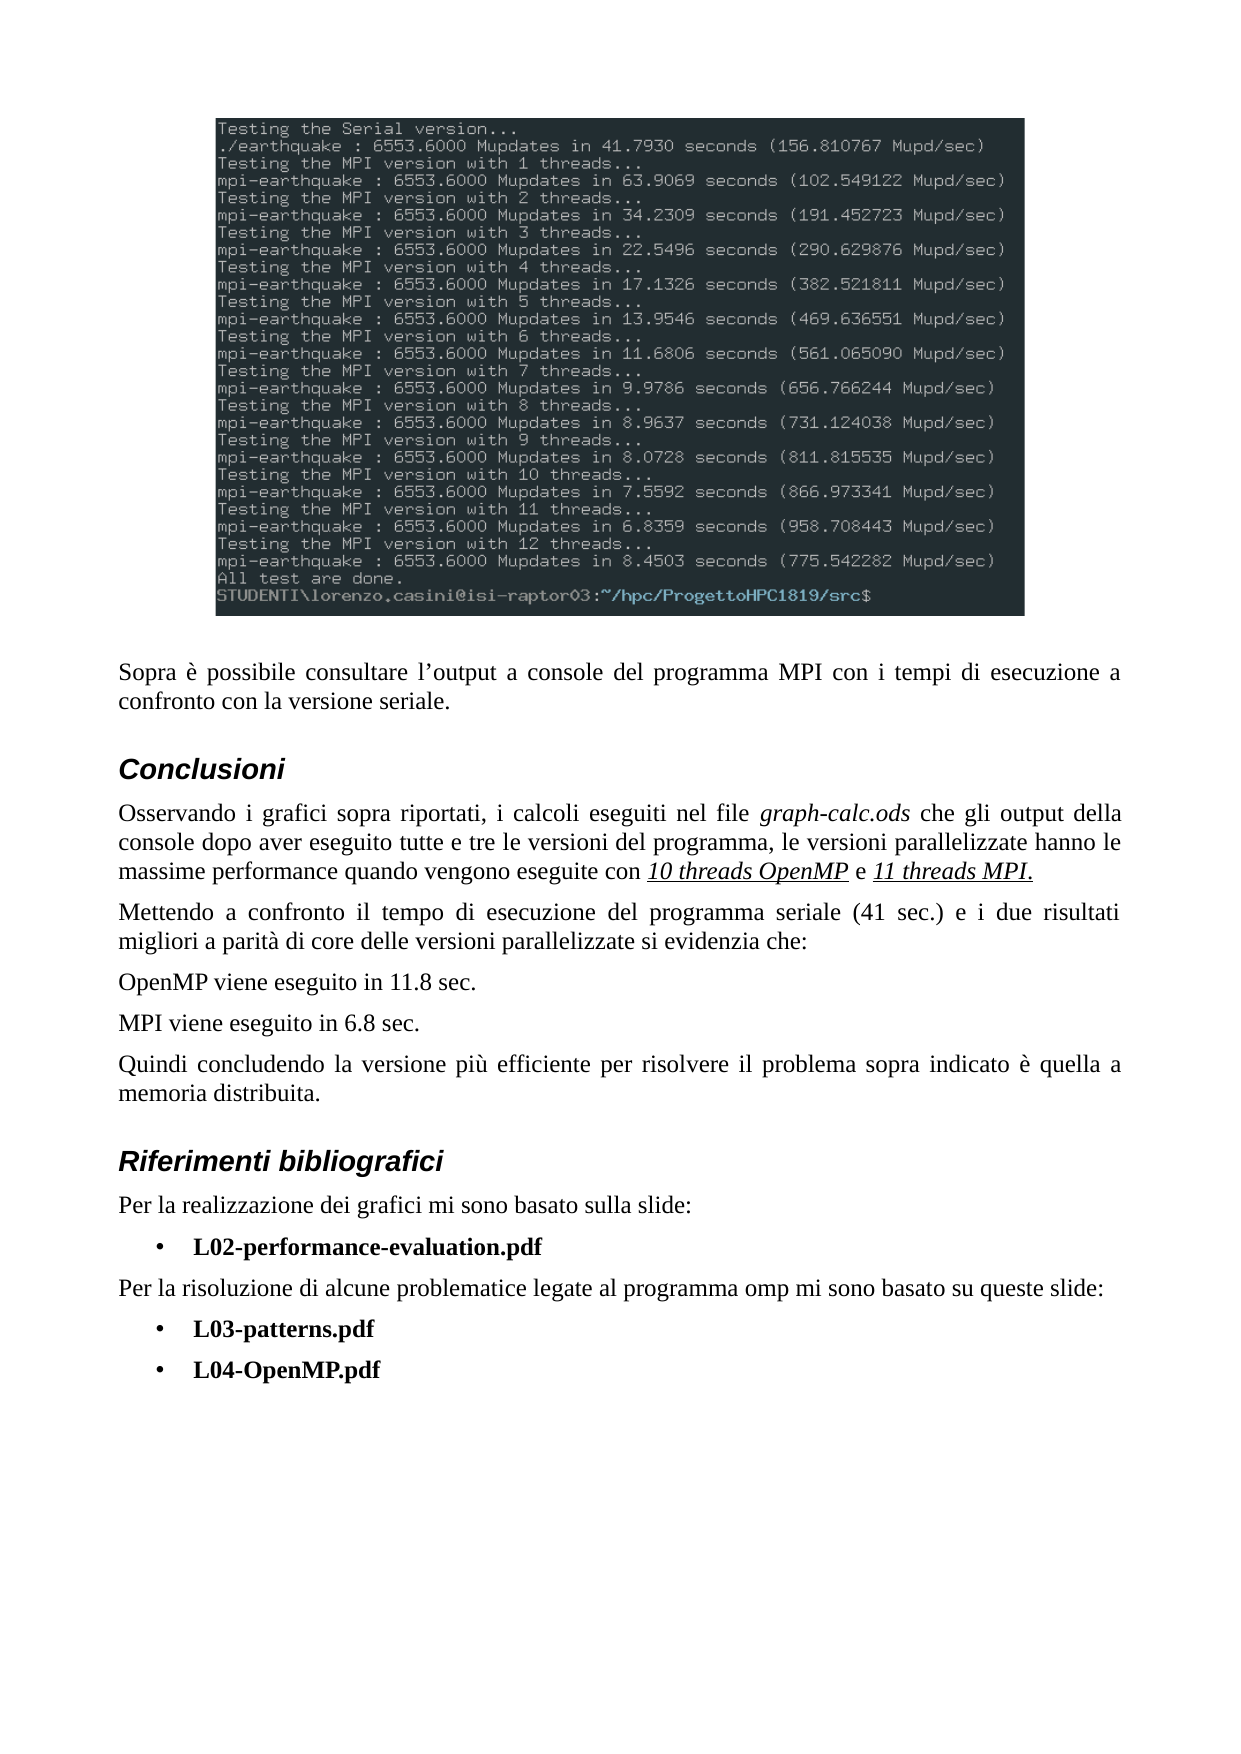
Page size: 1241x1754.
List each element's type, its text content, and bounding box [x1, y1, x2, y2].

text Per la risoluzione di alcune problematice legate al programma omp mi sono basato su queste slide: [118, 1273, 1122, 1302]
text Mettendo a confronto il tempo di esecuzione del programma seriale (41 sec.) e i due risultati migliori a parità di core delle versioni parallelizzate si evidenzia che: [118, 897, 1122, 954]
text OpenMP viene eseguito in 11.8 sec. [118, 967, 1122, 996]
text Per la realizzazione dei grafici mi sono basato sulla slide: [118, 1191, 1122, 1219]
text MPI viene eseguito in 6.8 sec. [118, 1008, 1122, 1037]
list L02-performance-evaluation.pdf [156, 1232, 1122, 1261]
subtitle Riferimenti bibliografici [118, 1144, 1122, 1178]
list L03-patterns.pdf [156, 1314, 1122, 1343]
text Osservando i grafici sopra riportati, i calcoli eseguiti nel file graph-calc.ods che gli output della console dopo aver eseguito tutte e tre le versioni del programma, le versioni parallelizzate hanno le massime performance quando vengono eseguite con 10 threads OpenMP e 11 threads MPI. [118, 798, 1122, 884]
subtitle Conclusioni [118, 752, 1122, 786]
list L04-OpenMP.pdf [156, 1356, 1122, 1384]
text Quindi concludendo la versione più efficiente per risolvere il problema sopra indicato è quella a memoria distribuita. [118, 1049, 1122, 1107]
text Sopra è possibile consultare l’output a console del programma MPI con i tempi di esecuzione a confronto con la versione seriale. [118, 657, 1122, 715]
picture [215, 118, 1025, 616]
